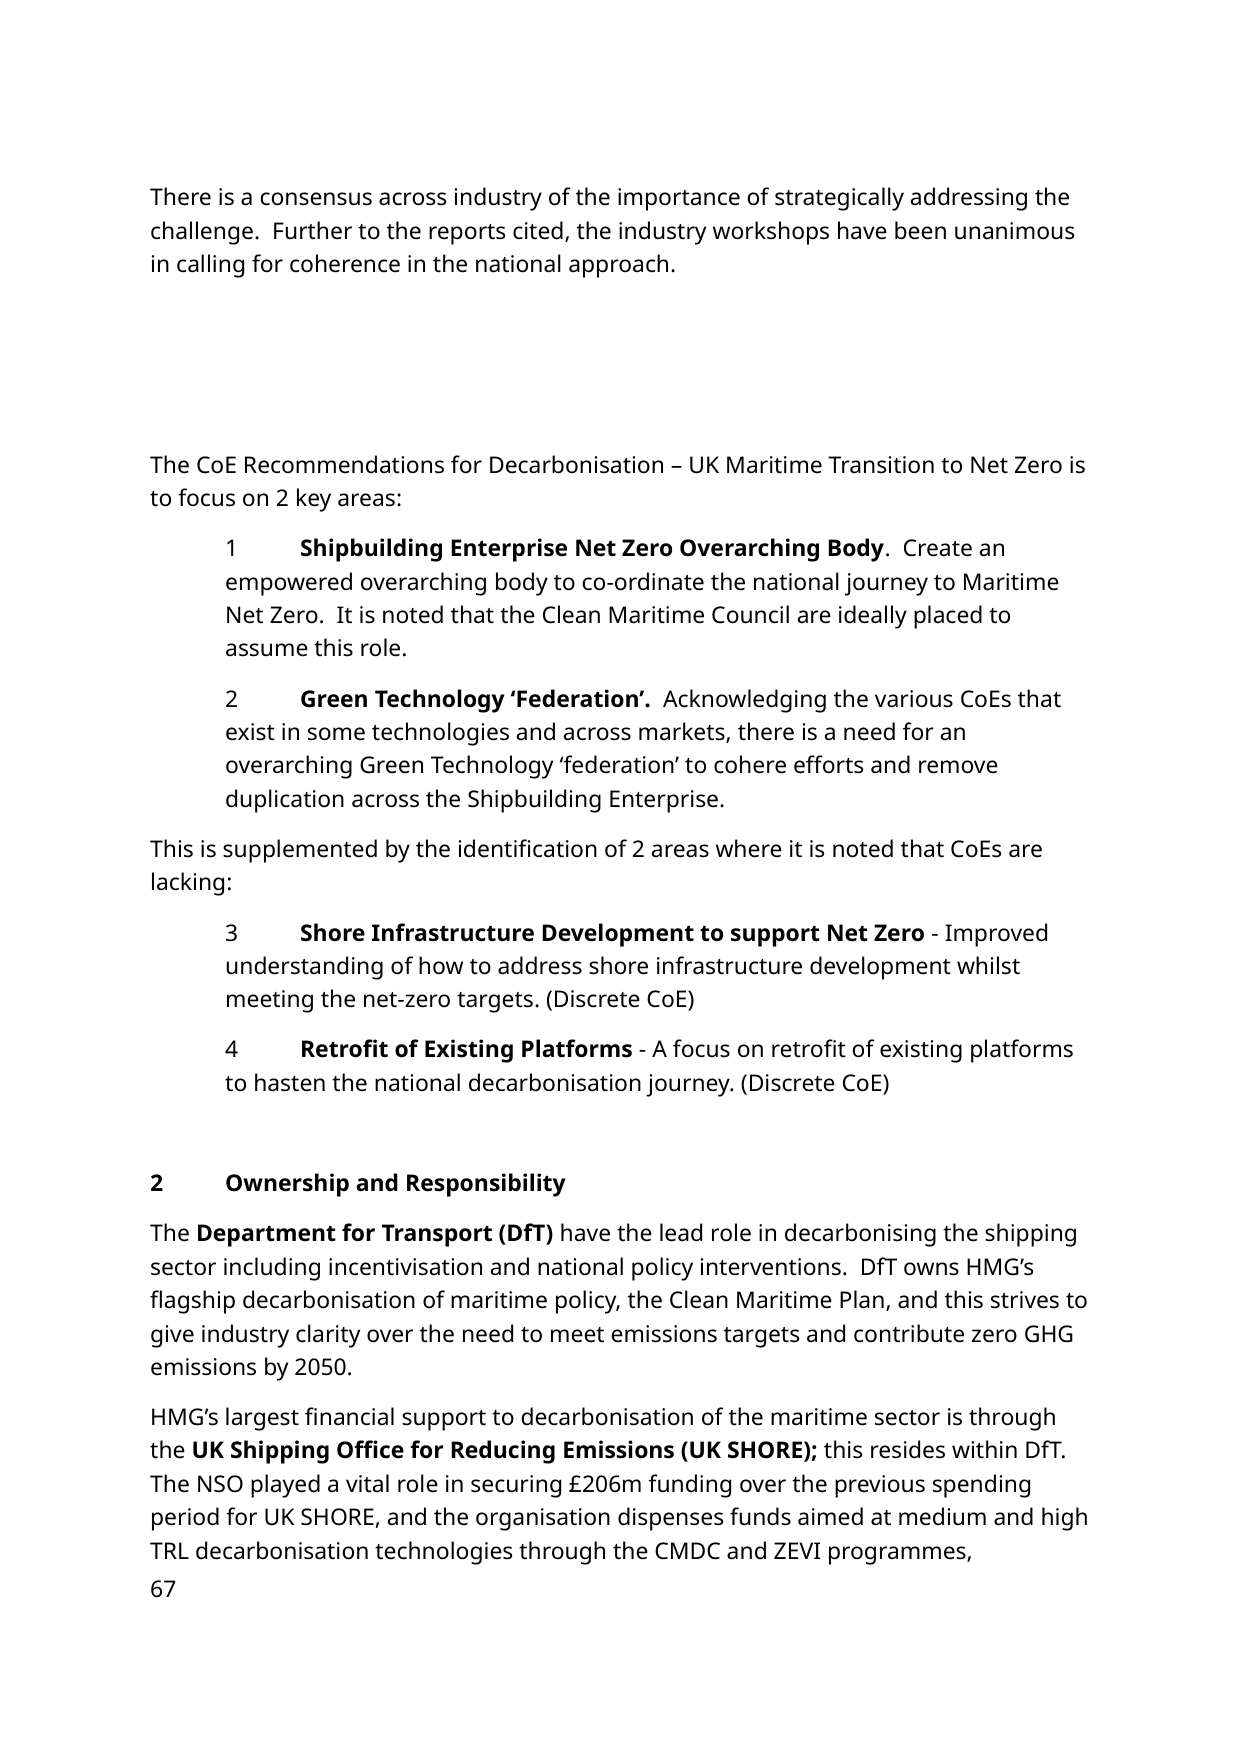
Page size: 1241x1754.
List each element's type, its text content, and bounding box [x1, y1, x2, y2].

text 3 Shore Infrastructure Development to support Net Zero - Improved understanding of how to address shore infrastructure development whilst meeting the net-zero targets. (Discrete CoE) [225, 916, 1090, 1014]
text 4 Retrofit of Existing Platforms - A focus on retrofit of existing platforms to hasten the national decarbonisation journey. (Discrete CoE) [225, 1033, 1090, 1098]
text 2 Green Technology ‘Federation’. Acknowledging the various CoEs that exist in some technologies and across markets, there is a need for an overarching Green Technology ‘federation’ to cohere efforts and remove duplication across the Shipbuilding Enterprise. [225, 682, 1090, 814]
text The CoE Recommendations for Decarbonisation – UK Maritime Transition to Net Zero is to focus on 2 key areas: [150, 448, 1090, 513]
text HMG’s largest financial support to decarbonisation of the maritime sector is through the UK Shipping Office for Reducing Emissions (UK SHORE); this resides within DfT. The NSO played a vital role in securing £206m funding over the previous spending period for UK SHORE, and the organisation dispenses funds aimed at medium and high TRL decarbonisation technologies through the CMDC and ZEVI programmes, [150, 1401, 1090, 1566]
text 1 Shipbuilding Enterprise Net Zero Overarching Body. Create an empowered overarching body to co-ordinate the national journey to Maritime Net Zero. It is noted that the Clean Maritime Council are ideally placed to assume this role. [225, 532, 1090, 664]
text This is supplemented by the identification of 2 areas where it is noted that CoEs are lacking: [150, 833, 1090, 898]
text The Department for Transport (DfT) have the lead role in decarbonising the shipping sector including incentivisation and national policy interventions. DfT owns HMG’s flagship decarbonisation of maritime policy, the Clean Maritime Plan, and this strives to give industry clarity over the need to meet emissions targets and contribute zero GHG emissions by 2050. [150, 1217, 1090, 1382]
text 2 Ownership and Responsibility [150, 1167, 1090, 1198]
text There is a consensus across industry of the importance of strategically addressing the challenge. Further to the reports cited, the industry workshops have been unanimous in calling for coherence in the national approach. [150, 181, 1090, 279]
